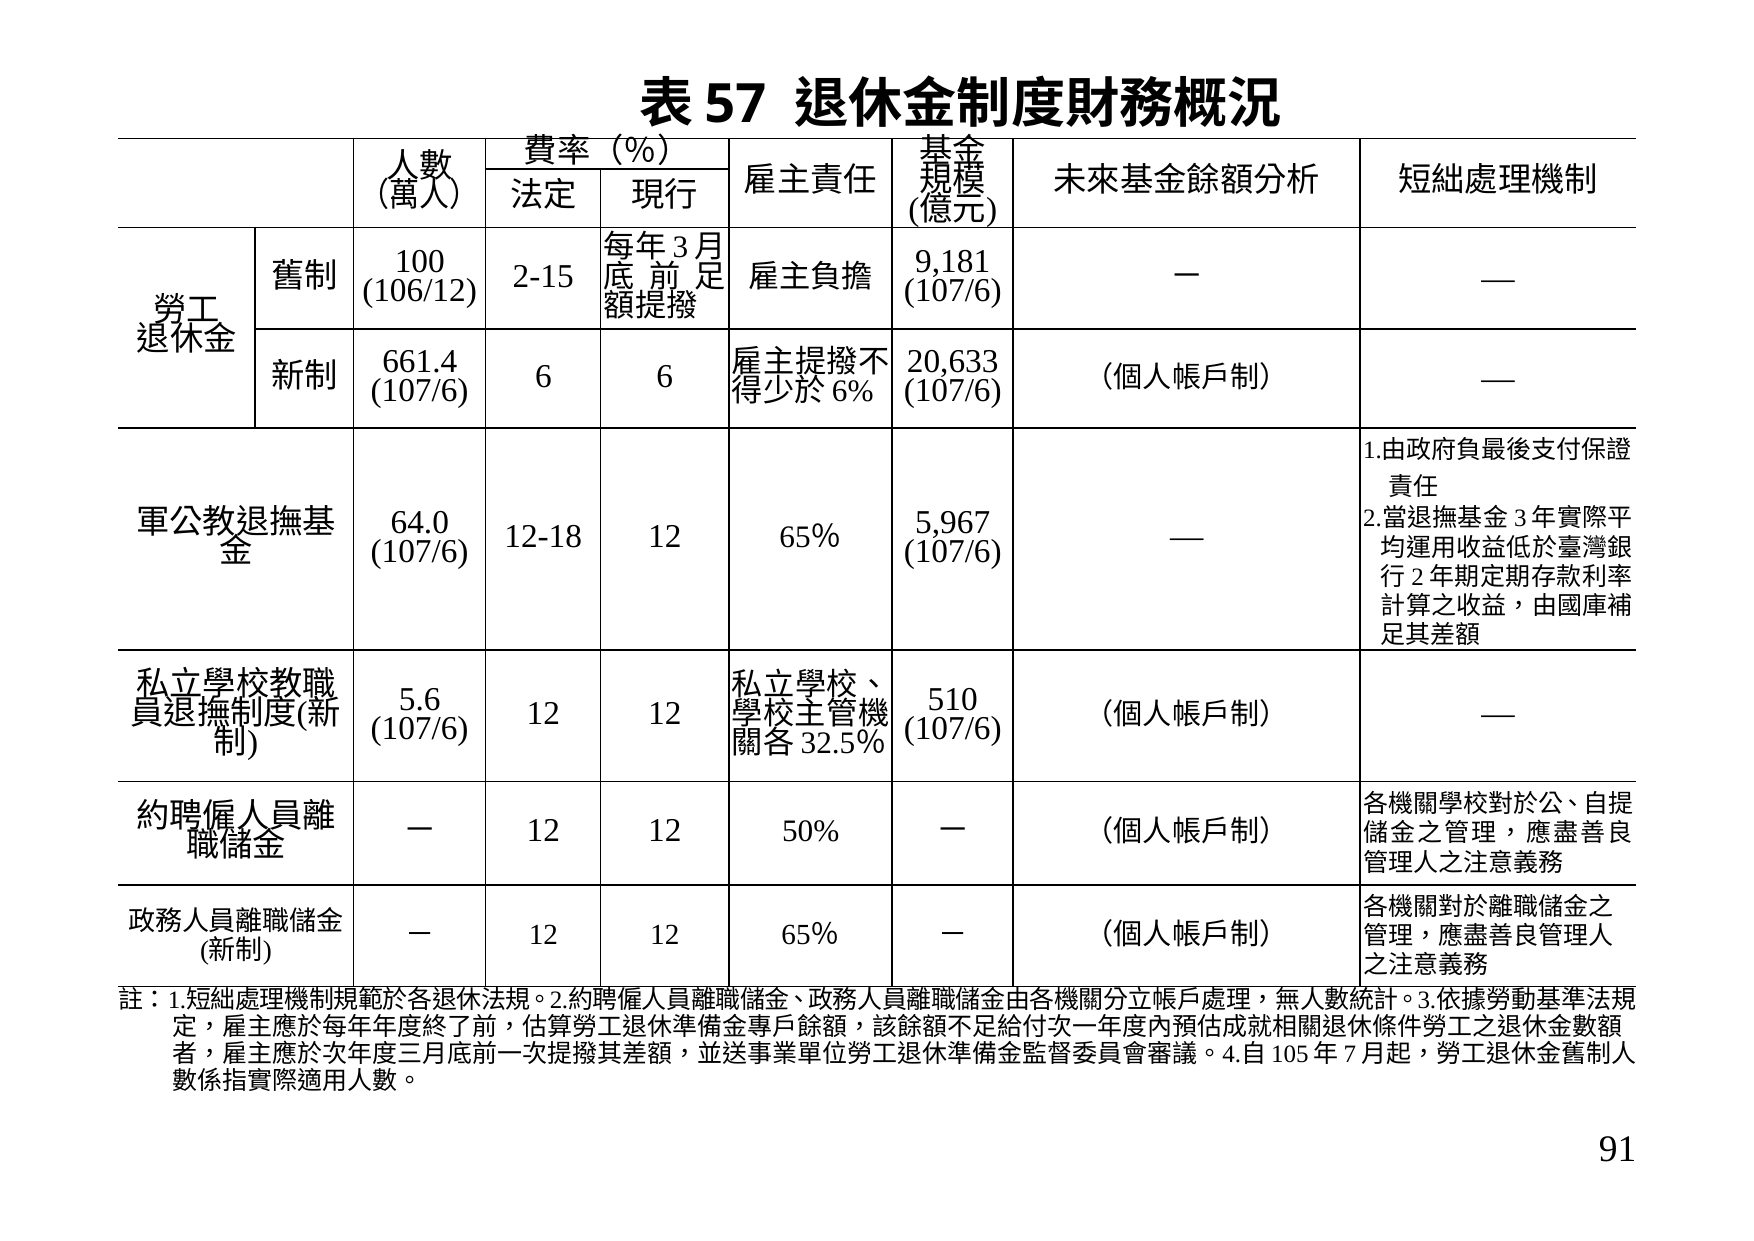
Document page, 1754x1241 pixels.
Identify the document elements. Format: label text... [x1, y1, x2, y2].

table_cell — [1361, 651, 1636, 781]
table_cell 約聘僱人員離職儲金 [118, 782, 353, 884]
text 表57 退休金制度財務概況 [118, 59, 1636, 138]
table_cell （個人帳戶制） [1014, 651, 1359, 781]
table_cell 2-15 [486, 228, 600, 328]
table_cell 各機關學校對於公、自提儲金之管理，應盡善良管理人之注意義務 [1361, 782, 1636, 884]
table_cell － [354, 886, 485, 986]
table_header 雇主責任 [730, 139, 891, 227]
table_cell 65％ [730, 429, 891, 649]
table_cell 65％ [730, 886, 891, 986]
table_cell 100 (106/12) [354, 228, 485, 328]
table_cell 661.4 (107/6) [354, 330, 485, 427]
table_cell 私立學校、學校主管機關各32.5％ [730, 651, 891, 781]
table_cell 6 [601, 330, 728, 427]
table_cell 私立學校教職員退撫制度(新制) [118, 651, 353, 781]
table_cell — [1361, 228, 1636, 328]
table_cell 雇主負擔 [730, 228, 891, 328]
table_cell 5,967 (107/6) [893, 429, 1012, 649]
table_cell 20,633 (107/6) [893, 330, 1012, 427]
table_cell 12 [486, 651, 600, 781]
table_cell 新制 [256, 330, 353, 427]
table_cell － [893, 886, 1012, 986]
table_header 基金 規模 (億元) [893, 139, 1012, 227]
table_cell 現行 [601, 170, 728, 227]
table_cell 12 [601, 429, 728, 649]
table_cell 12 [601, 886, 728, 986]
table_header 人數 （萬人） [354, 139, 485, 227]
table_cell 9,181 (107/6) [893, 228, 1012, 328]
table_cell （個人帳戶制） [1014, 886, 1359, 986]
table_cell 12 [601, 651, 728, 781]
table_header [118, 139, 353, 227]
table_cell 軍公教退撫基金 [118, 429, 353, 649]
table_cell 政務人員離職儲金 (新制) [118, 886, 353, 986]
table_cell 1.由政府負最後支付保證責任 2.當退撫基金3年實際平均運用收益低於臺灣銀行2年期定期存款利率計算之收益，由國庫補足其差額 [1361, 429, 1636, 649]
table_cell 每年3月底前足額提撥 [601, 228, 728, 328]
table_cell （個人帳戶制） [1014, 330, 1359, 427]
table_cell 法定 [486, 170, 600, 227]
table_cell － [354, 782, 485, 884]
table_cell 12 [486, 886, 600, 986]
table_cell 12 [601, 782, 728, 884]
table_header 費率（％） [486, 139, 728, 168]
table_cell 12-18 [486, 429, 600, 649]
table_cell － [893, 782, 1012, 884]
table_cell （個人帳戶制） [1014, 782, 1359, 884]
table_cell 各機關對於離職儲金之管理，應盡善良管理人之注意義務 [1361, 886, 1636, 986]
table_cell 舊制 [256, 228, 353, 328]
table_cell 勞工 退休金 [118, 228, 254, 427]
table_cell 510 (107/6) [893, 651, 1012, 781]
table_cell 6 [486, 330, 600, 427]
table_cell — [1361, 330, 1636, 427]
table_cell 12 [486, 782, 600, 884]
table_cell 50% [730, 782, 891, 884]
table_header 未來基金餘額分析 [1014, 139, 1359, 227]
table_cell 雇主提撥不得少於6% [730, 330, 891, 427]
table_cell － [1014, 228, 1359, 328]
table_cell 5.6 (107/6) [354, 651, 485, 781]
table_cell — [1014, 429, 1359, 649]
text 註：1.短絀處理機制規範於各退休法規。2.約聘僱人員離職儲金、政務人員離職儲金由各機關分立帳戶處理，無人數統計。3.依據勞動基準法規定，雇主應於每年年度終了前，估算勞工退休準備金專戶餘額，該餘額不足給付次一年度內預估成就相關退休條件勞工之退休金數額者，雇主應於次年度三月底前一次提撥其差額，並送事業單位勞工退休準備金監督委員會審議。4.自105年7月起，勞工退休金舊制人數係指實際適用人數。 [118, 987, 1636, 1095]
table_cell 64.0 (107/6) [354, 429, 485, 649]
table_header 短絀處理機制 [1361, 139, 1636, 227]
